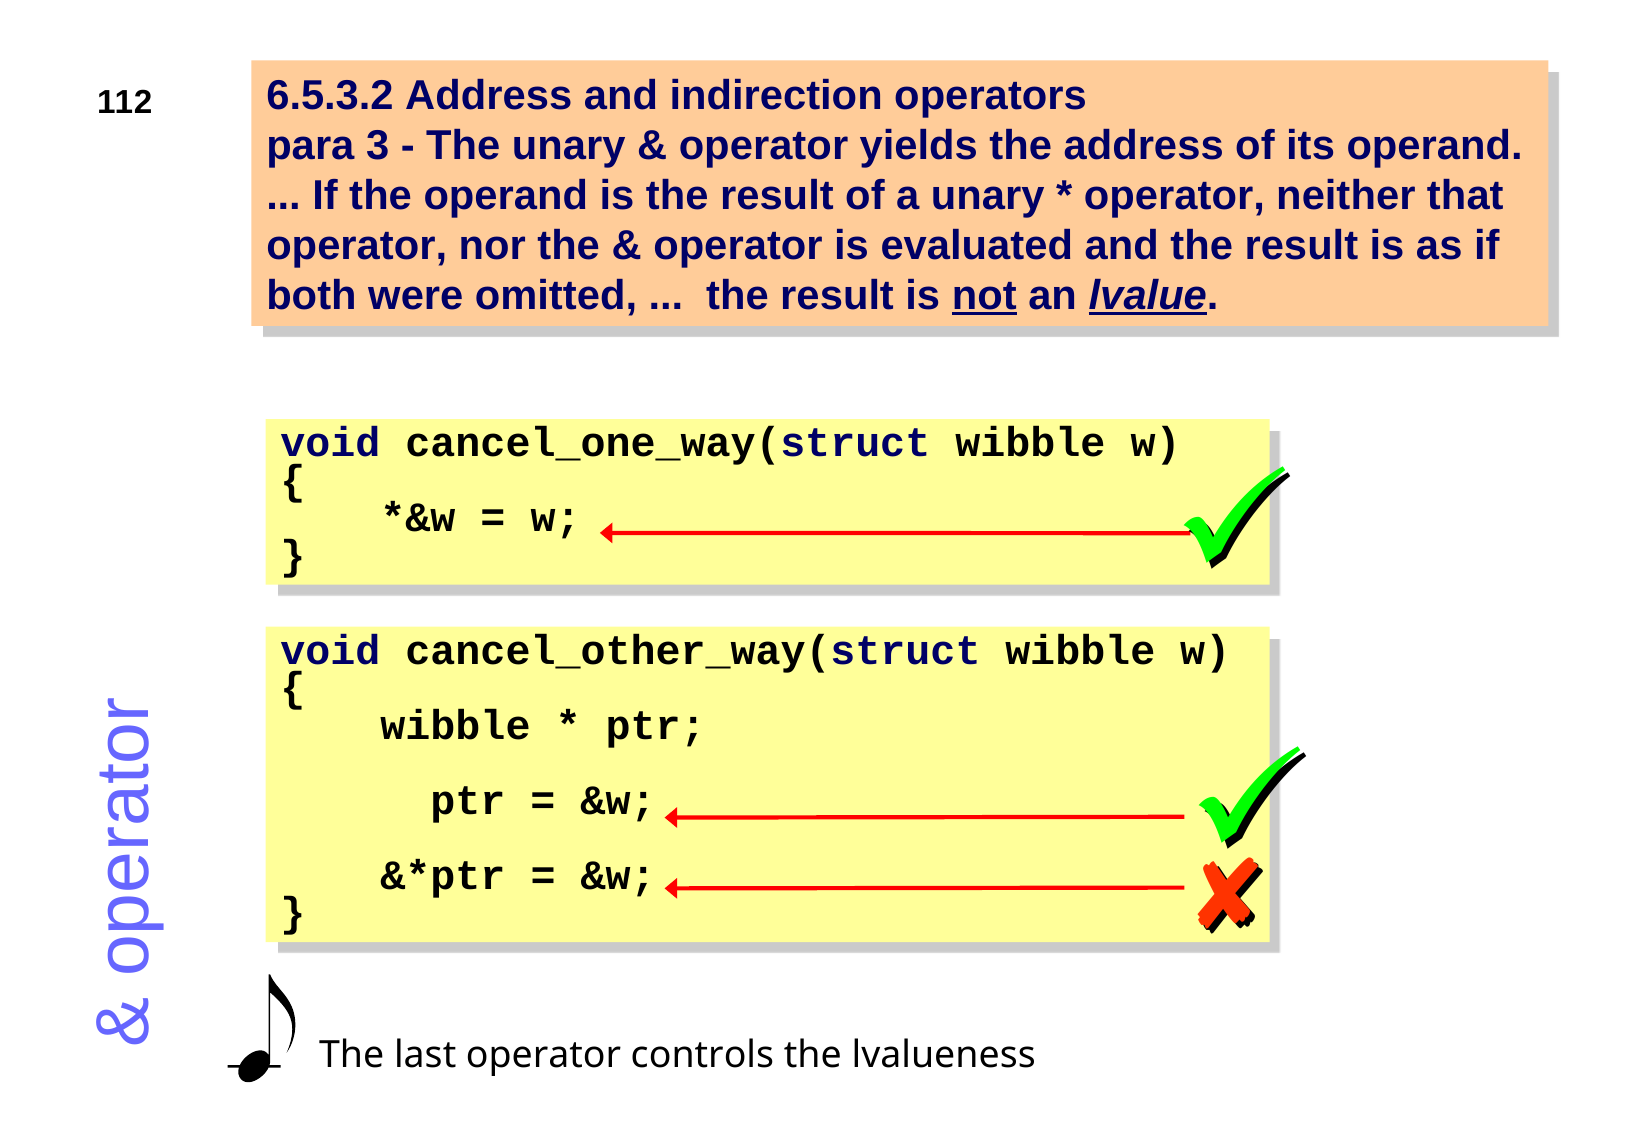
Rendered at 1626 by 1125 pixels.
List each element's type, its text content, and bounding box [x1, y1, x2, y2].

title & operator [50, 187, 188, 1063]
text_box void cancel_other_way(struct wibble w) { wibble * ptr; ptr = &w; &*ptr = &w; } [265, 626, 1270, 943]
text_box The last operator controls the lvalueness [304, 1022, 1158, 1084]
text_box void cancel_one_way(struct wibble w) { *&w = w; } [265, 419, 1270, 585]
text_box  [1172, 705, 1362, 805]
text_box  [1171, 805, 1374, 971]
text_box  [1157, 425, 1347, 621]
text_box 6.5.3.2 Address and indirection operators para 3 - The unary & operator yields the address of its operand. ... If the operand is the result of a unary * operator, neither that operator, nor the & operator is evaluated and the result is as if both were omitted, ... the result is not an lvalue. [251, 60, 1549, 326]
text_box [227, 974, 296, 1083]
list [212, 62, 1550, 1125]
